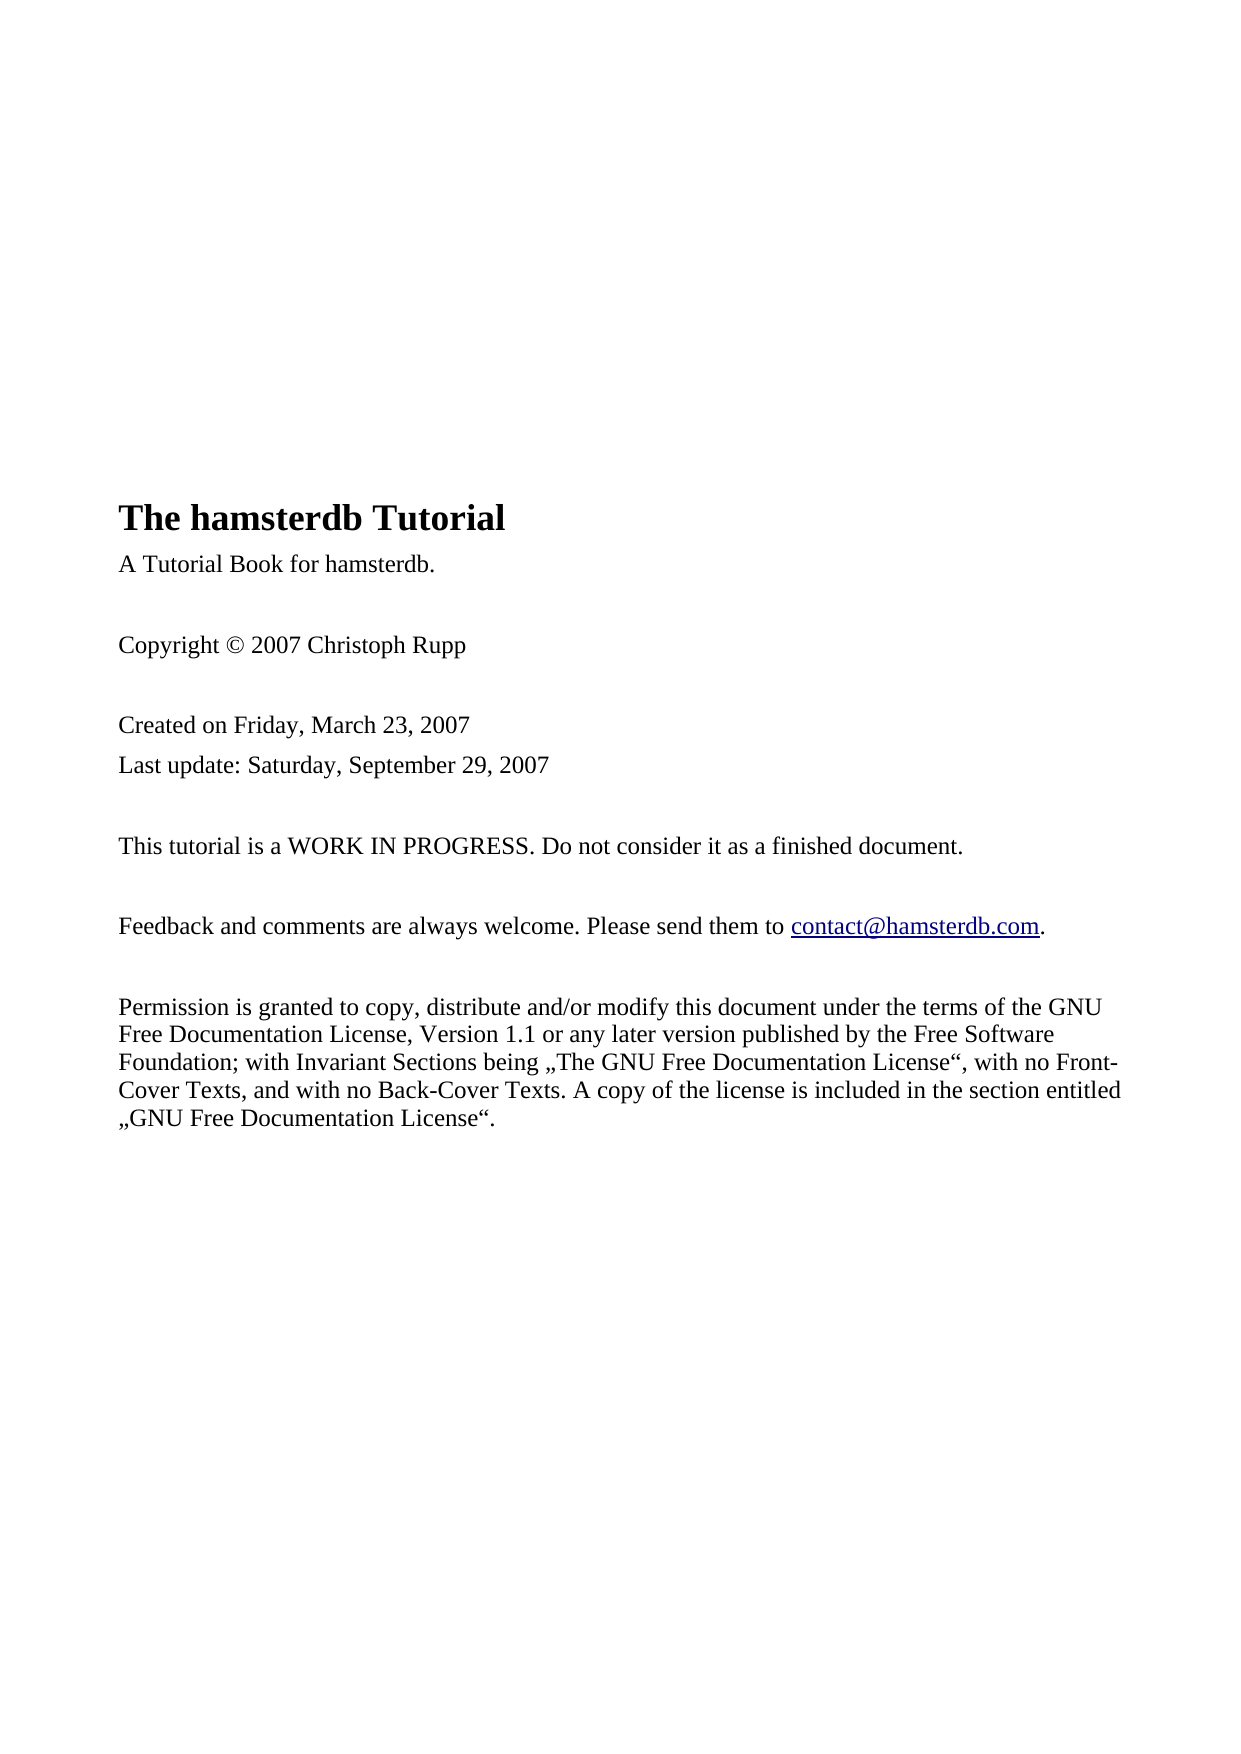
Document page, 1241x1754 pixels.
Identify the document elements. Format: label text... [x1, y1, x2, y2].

text A Tutorial Book for hamsterdb. [118, 551, 1122, 578]
text Created on Friday, March 23, 2007 [118, 711, 1122, 739]
text Permission is granted to copy, distribute and/or modify this document under the terms of the GNU Free Documentation License, Version 1.1 or any later version published by the Free Software Foundation; with Invariant Sections being „The GNU Free Documentation License“, with no Front- Cover Texts, and with no Back-Cover Texts. A copy of the license is included in the section entitled „GNU Free Documentation License“. [118, 993, 1122, 1131]
text Last update: Saturday, September 29, 2007 [118, 752, 1122, 779]
text The hamsterdb Tutorial [118, 497, 1122, 538]
text Copyright © 2007 Christoph Rupp [118, 631, 1122, 659]
text This tutorial is a WORK IN PROGRESS. Do not consider it as a finished document. [118, 832, 1122, 860]
text Feedback and comments are always welcome. Please send them to contact@hamsterdb.com. [118, 912, 1122, 940]
